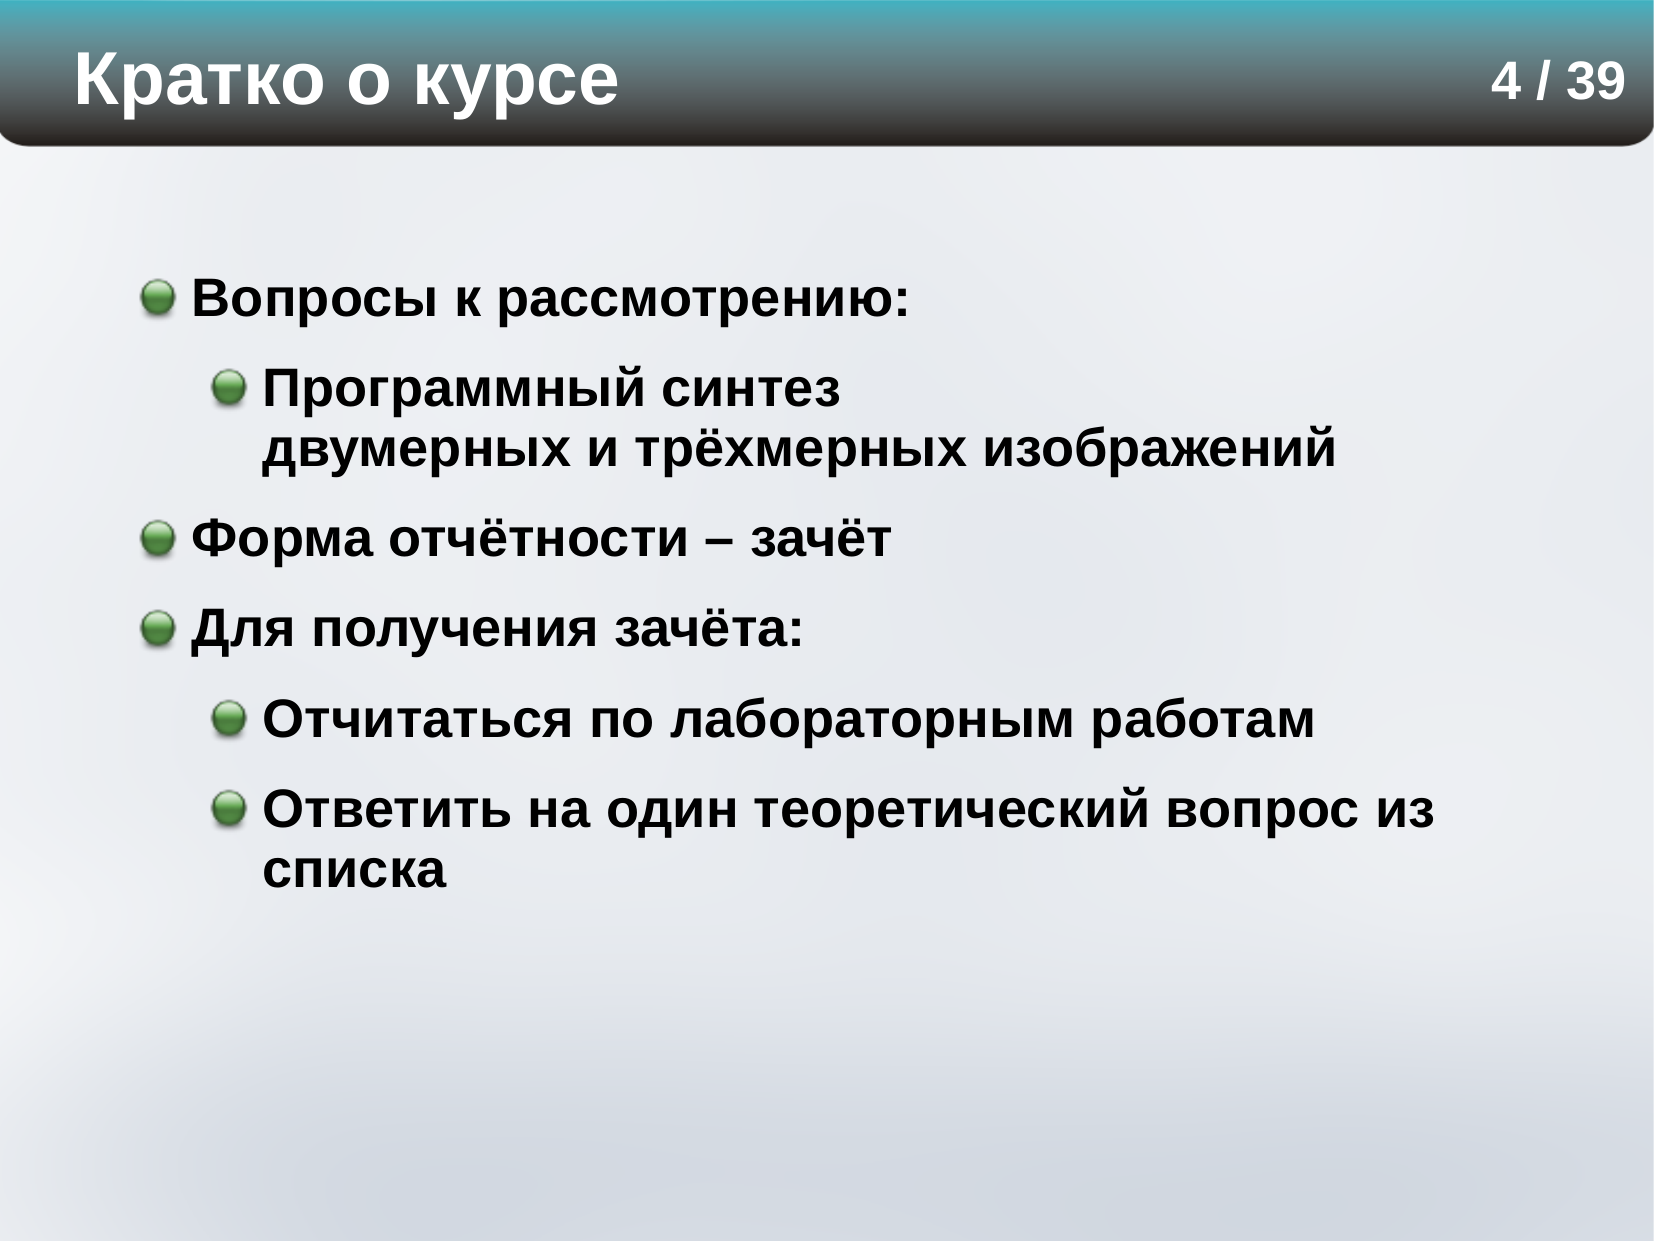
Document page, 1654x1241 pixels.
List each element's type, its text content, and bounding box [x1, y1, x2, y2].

text_box <номер> / 39 [1476, 42, 1654, 179]
picture [0, 0, 1654, 1241]
text_box Вопросы к рассмотрению: Программный синтез двумерных и трёхмерных изображений Форма отчётности – зачёт Для получения зачёта: Отчитаться по лабораторным работам Ответить на один теоретический вопрос из списка [118, 259, 1595, 907]
text_box Кратко о курсе [59, 29, 916, 129]
